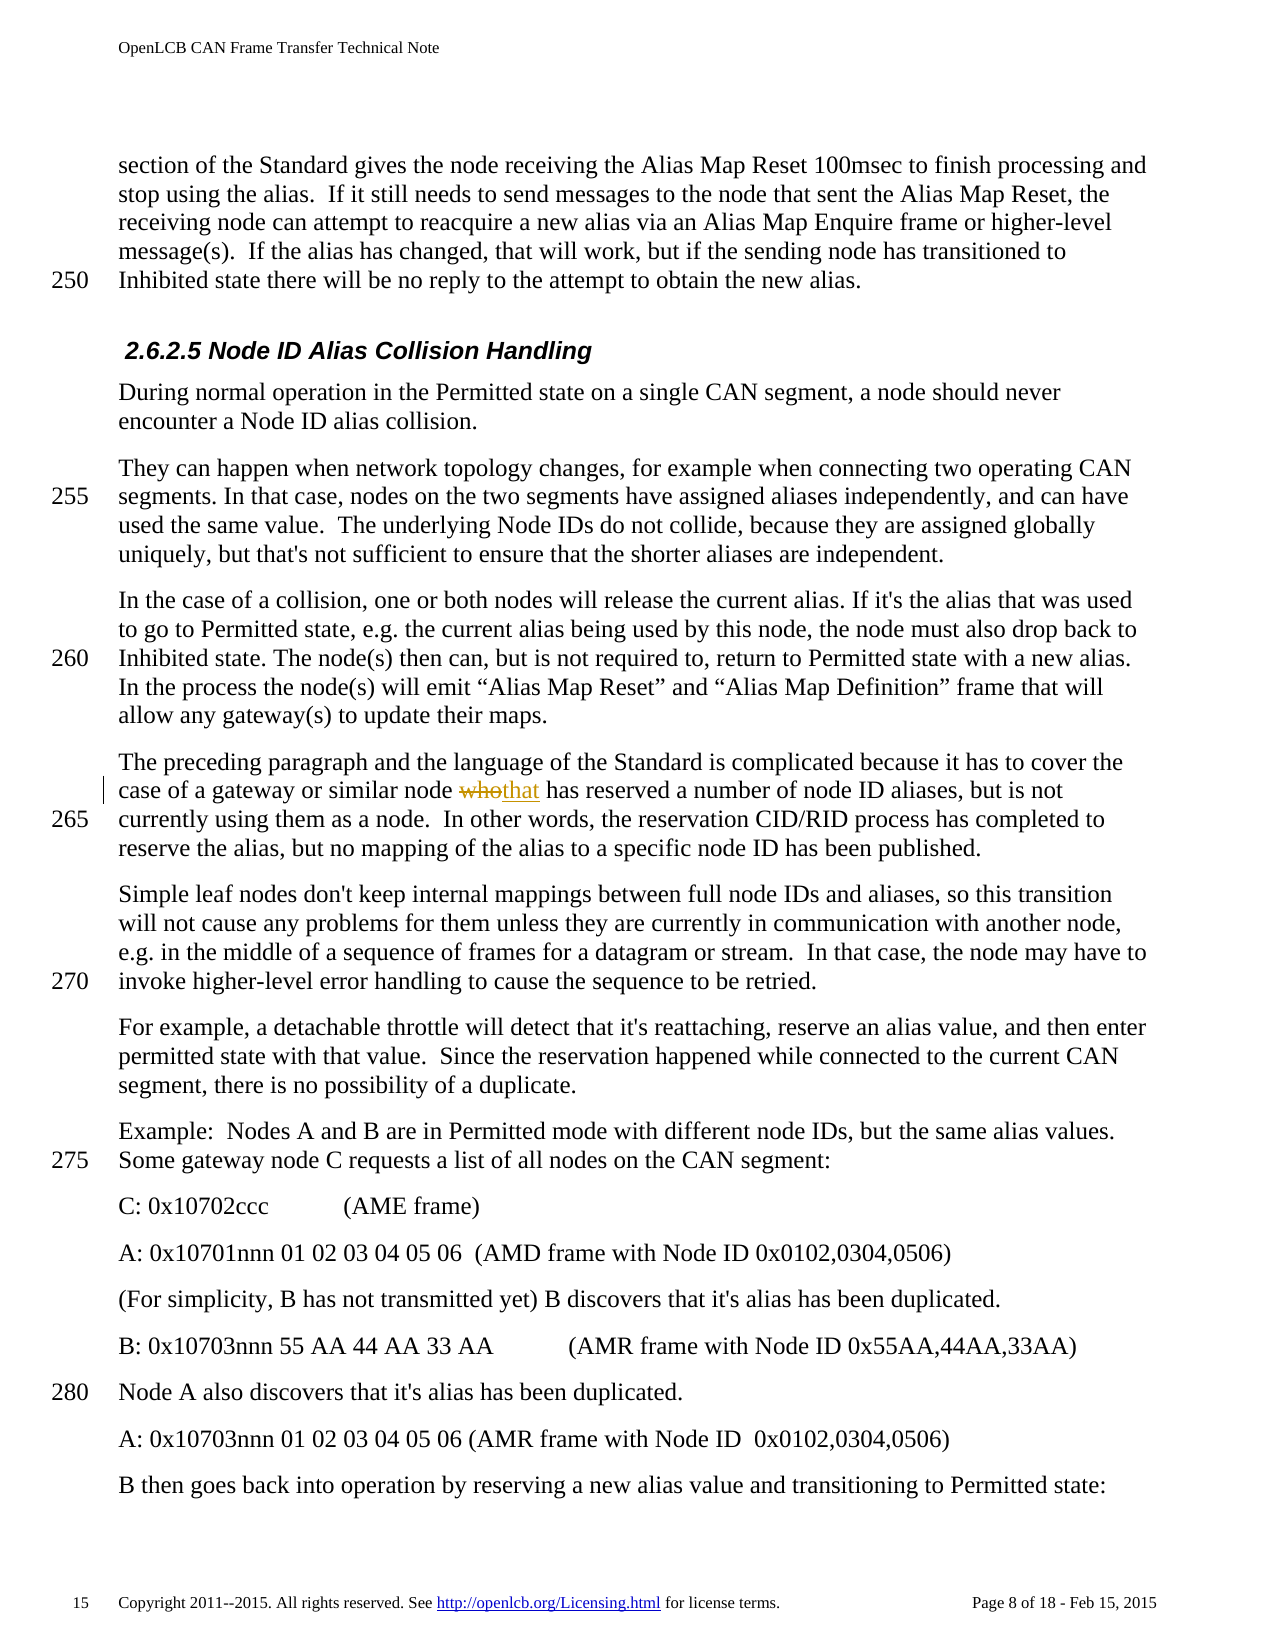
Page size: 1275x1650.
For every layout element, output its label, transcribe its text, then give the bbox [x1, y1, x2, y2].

text Node A also discovers that it's alias has been duplicated. [118, 1377, 1157, 1406]
text section of the Standard gives the node receiving the Alias Map Reset 100msec to finish processing and stop using the alias. If it still needs to send messages to the node that sent the Alias Map Reset, the receiving node can attempt to reacquire a new alias via an Alias Map Enquire frame or higher-level message(s). If the alias has changed, that will work, but if the sending node has transitioned to Inhibited state there will be no reply to the attempt to obtain the new alias. [118, 150, 1157, 294]
text During normal operation in the Permitted state on a single CAN segment, a node should never encounter a Node ID alias collision. [118, 377, 1157, 435]
text B then goes back into operation by reserving a new alias value and transitioning to Permitted state: [118, 1470, 1157, 1499]
text B: 0x10703nnn 55 AA 44 AA 33 AA (AMR frame with Node ID 0x55AA,44AA,33AA) [118, 1331, 1157, 1359]
text For example, a detachable throttle will detect that it's reattaching, reserve an alias value, and then enter permitted state with that value. Since the reservation happened while connected to the current CAN segment, there is no possibility of a duplicate. [118, 1012, 1157, 1098]
text A: 0x10701nnn 01 02 03 04 05 06 (AMD frame with Node ID 0x0102,0304,0506) [118, 1238, 1157, 1267]
text Example: Nodes A and B are in Permitted mode with different node IDs, but the same alias values. Some gateway node C requests a list of all nodes on the CAN segment: [118, 1116, 1157, 1174]
text They can happen when network topology changes, for example when connecting two operating CAN segments. In that case, nodes on the two segments have assigned aliases independently, and can have used the same value. The underlying Node IDs do not collide, because they are assigned globally uniquely, but that's not sufficient to ensure that the shorter aliases are independent. [118, 453, 1157, 568]
text Simple leaf nodes don't keep internal mappings between full node IDs and aliases, so this transition will not cause any problems for them unless they are currently in communication with another node, e.g. in the middle of a sequence of frames for a datagram or stream. In that case, the node may have to invoke higher-level error handling to cause the sequence to be retried. [118, 879, 1157, 994]
text A: 0x10703nnn 01 02 03 04 05 06 (AMR frame with Node ID 0x0102,0304,0506) [118, 1424, 1157, 1452]
text The preceding paragraph and the language of the Standard is complicated because it has to cover the case of a gateway or similar node that has reserved a number of node ID aliases, but is not currently using them as a node. In other words, the reservation CID/RID process has completed to reserve the alias, but no mapping of the alias to a specific node ID has been published. [118, 747, 1157, 862]
text In the case of a collision, one or both nodes will release the current alias. If it's the alias that was used to go to Permitted state, e.g. the current alias being used by this node, the node must also drop back to Inhibited state. The node(s) then can, but is not required to, return to Permitted state with a new alias. In the process the node(s) will emit “Alias Map Reset” and “Alias Map Definition” frame that will allow any gateway(s) to update their maps. [118, 585, 1157, 729]
subtitle Node ID Alias Collision Handling [118, 336, 1157, 365]
text C: 0x10702ccc (AME frame) [118, 1191, 1157, 1220]
text (For simplicity, B has not transmitted yet) B discovers that it's alias has been duplicated. [118, 1284, 1157, 1313]
